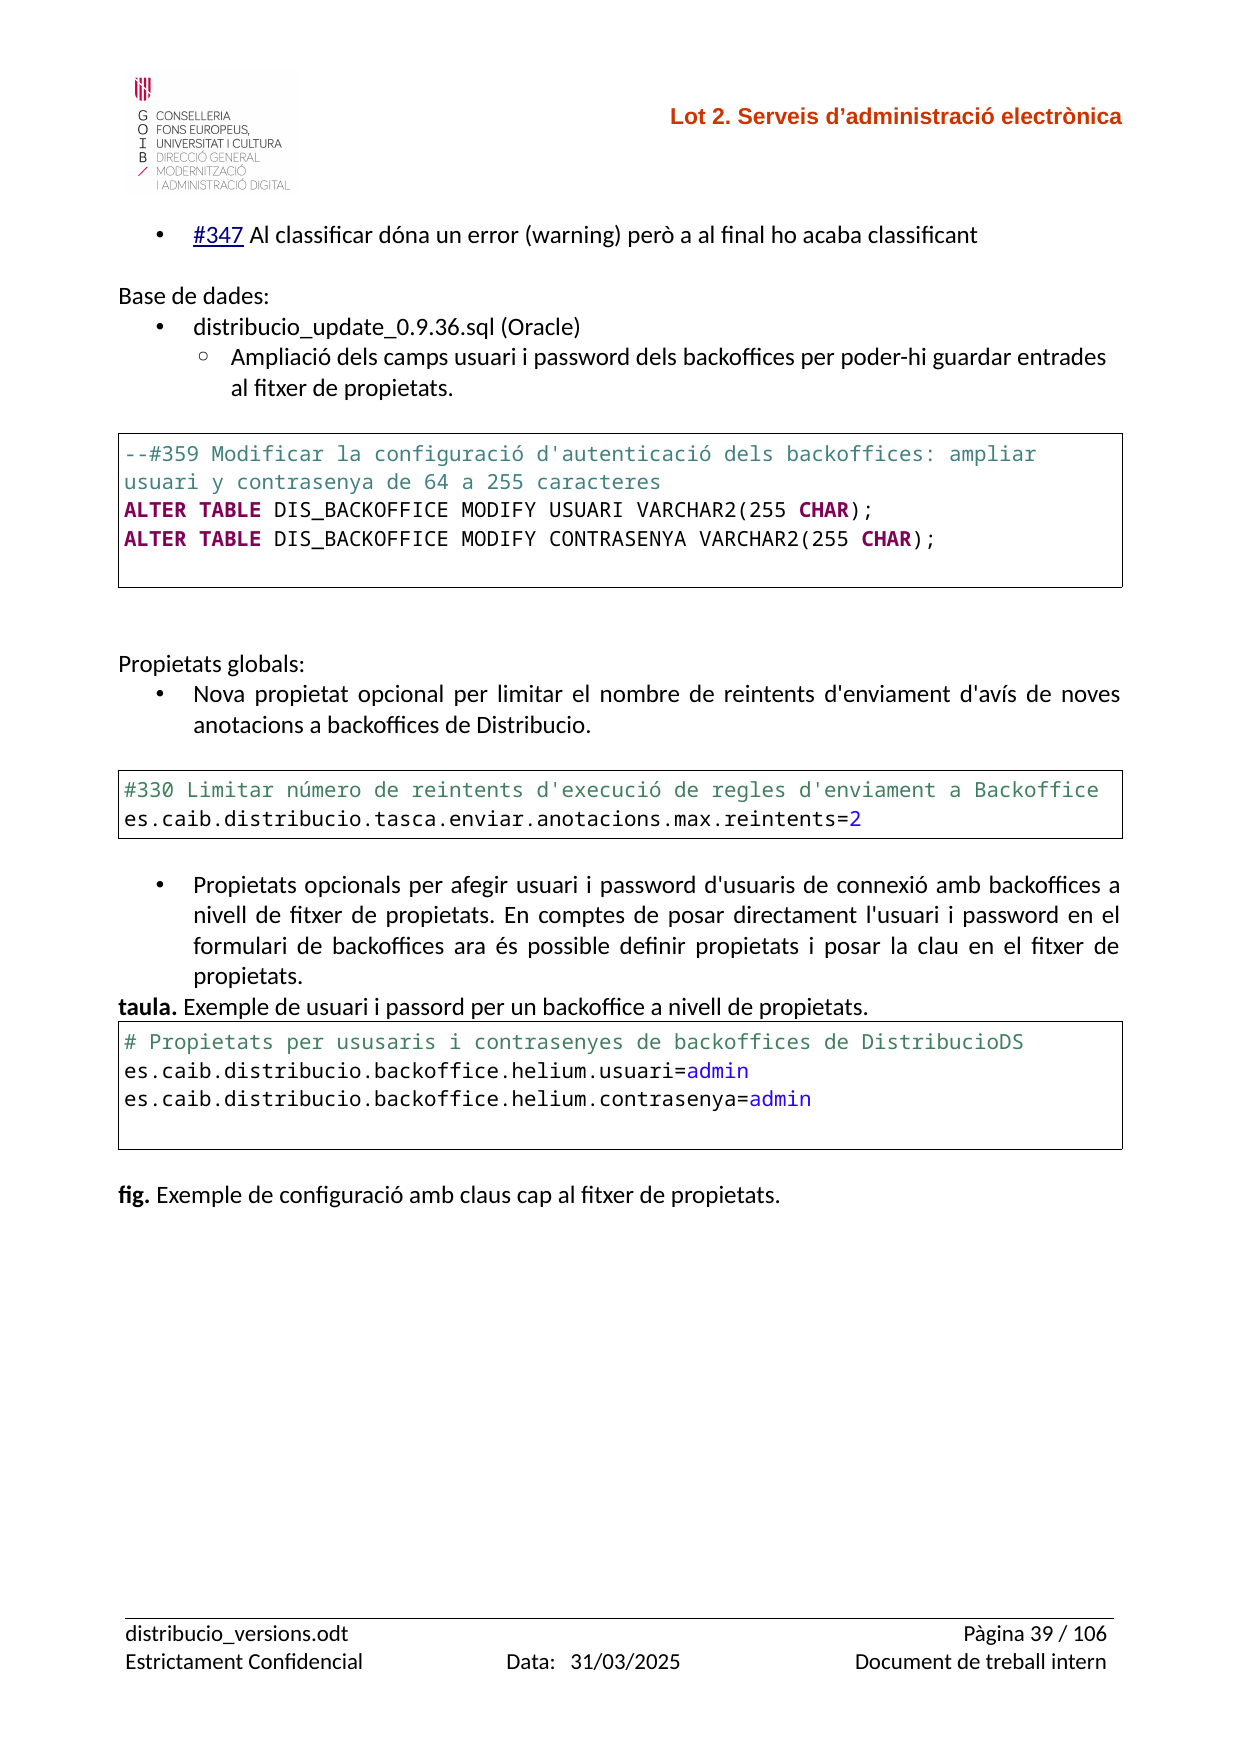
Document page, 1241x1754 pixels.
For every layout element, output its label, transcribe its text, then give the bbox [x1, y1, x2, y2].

text fig. Exemple de configuració amb claus cap al fitxer de propietats. [118, 1179, 1122, 1210]
text Base de dades: [118, 280, 1122, 311]
text taula. Exemple de usuari i passord per un backoffice a nivell de propietats. [118, 991, 1122, 1021]
list #347 Al classificar dóna un error (warning) però a al final ho acaba classificant [156, 219, 1122, 250]
picture [126, 70, 299, 197]
table_header # Propietats per ususaris i contrasenyes de backoffices de DistribucioDS es.caib.distribucio.backoffice.helium.usuari=admin es.caib.distribucio.backoffice.helium.contrasenya=admin [119, 1022, 1122, 1149]
list Propietats opcionals per afegir usuari i password d'usuaris de connexió amb backoffices a nivell de fitxer de propietats. En comptes de posar directament l'usuari i password en el formulari de backoffices ara és possible definir propietats i posar la clau en el fitxer de propietats. [156, 869, 1122, 991]
table_header #330 Limitar número de reintents d'execució de regles d'enviament a Backoffice es.caib.distribucio.tasca.enviar.anotacions.max.reintents=2 [119, 771, 1122, 838]
table_header --#359 Modificar la configuració d'autenticació dels backoffices: ampliar usuari y contrasenya de 64 a 255 caracteres ALTER TABLE DIS_BACKOFFICE MODIFY USUARI VARCHAR2(255 CHAR); ALTER TABLE DIS_BACKOFFICE MODIFY CONTRASENYA VARCHAR2(255 CHAR); [119, 434, 1122, 587]
text Propietats globals: [118, 648, 1122, 678]
list Nova propietat opcional per limitar el nombre de reintents d'enviament d'avís de noves anotacions a backoffices de Distribucio. [156, 678, 1122, 739]
list distribucio_update_0.9.36.sql (Oracle) [156, 311, 1122, 341]
list Ampliació dels camps usuari i password dels backoffices per poder-hi guardar entrades al fitxer de propietats. [193, 341, 1122, 402]
